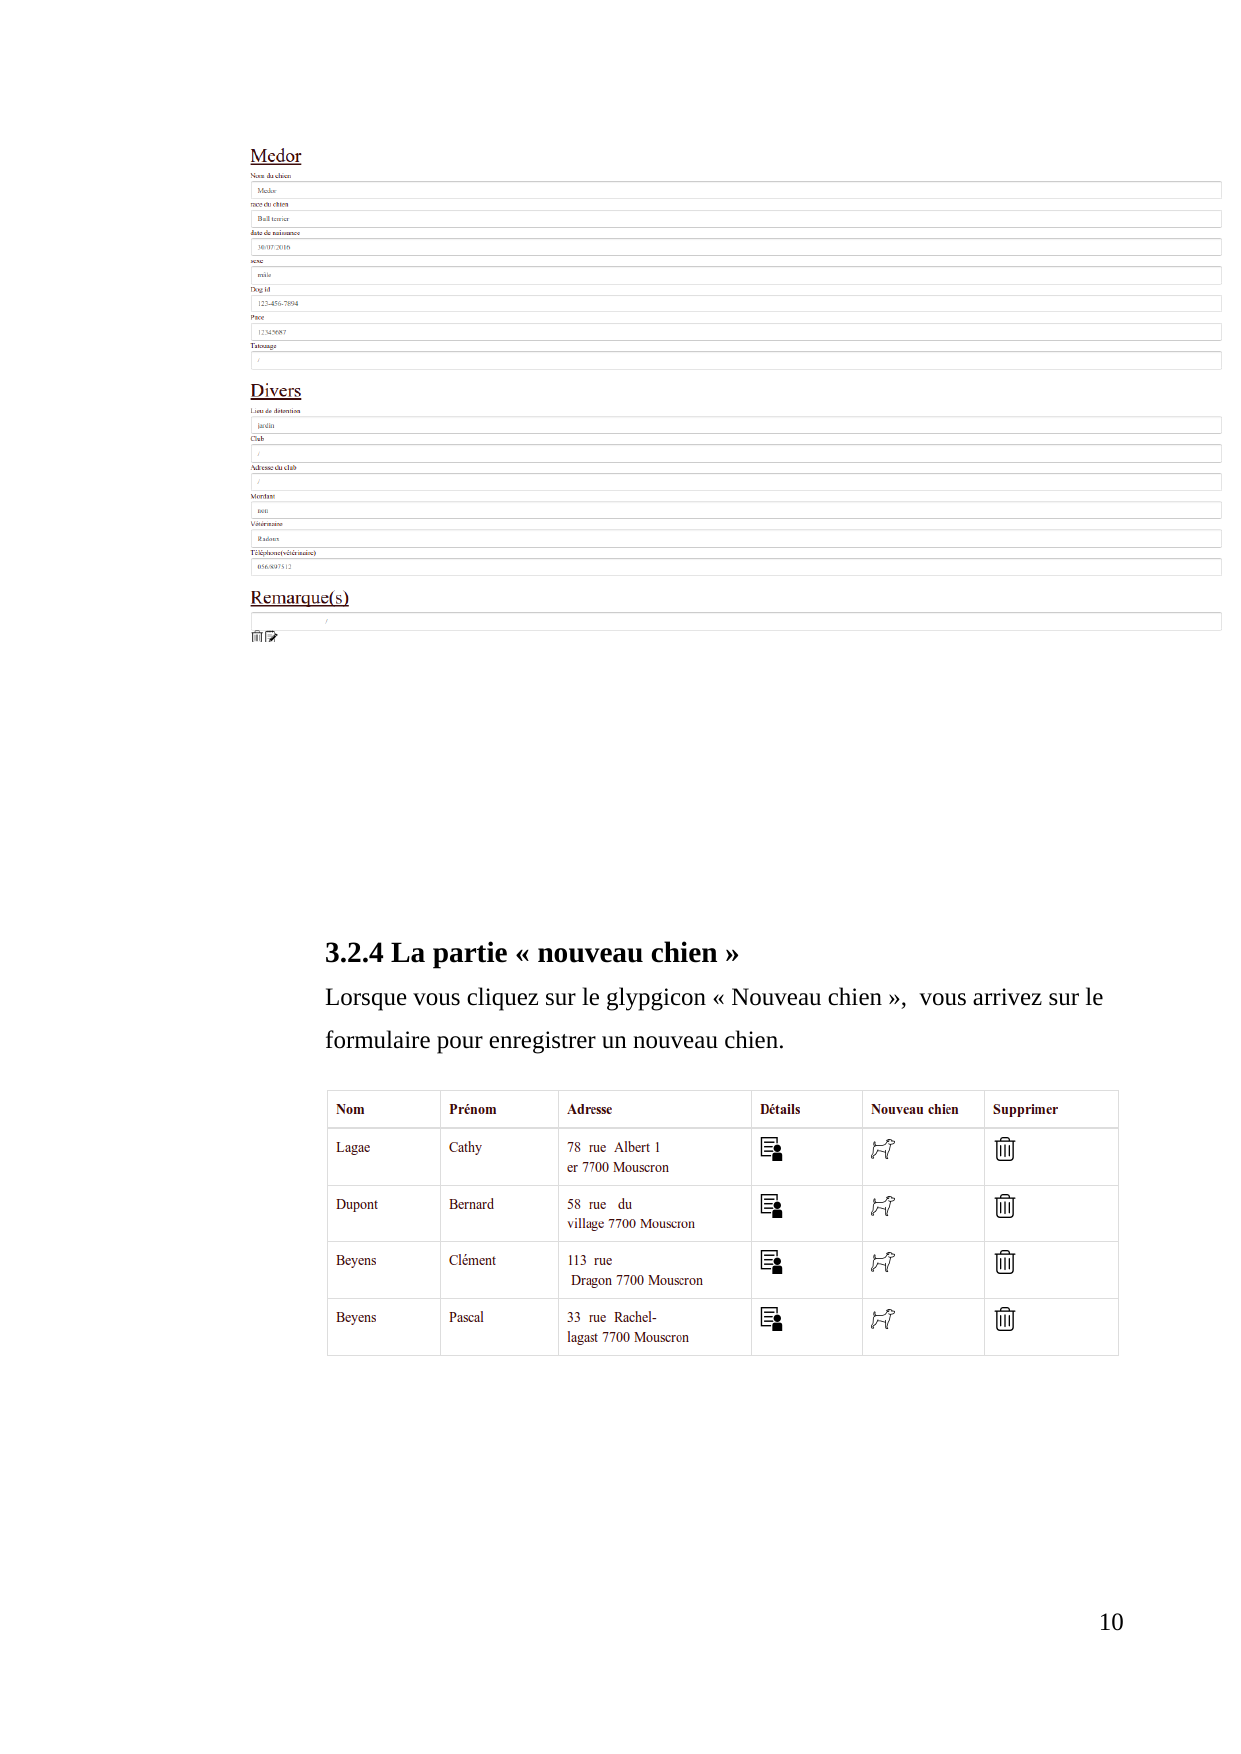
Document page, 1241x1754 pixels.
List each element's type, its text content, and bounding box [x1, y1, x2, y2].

picture [325, 1082, 1124, 1361]
picture [236, 148, 1241, 642]
subtitle 3.2.4 La partie « nouveau chien » [325, 935, 1123, 969]
text Lorsque vous cliquez sur le glypgicon « Nouveau chien », vous arrivez sur le formulaire pour enregistrer un nouveau chien. [325, 982, 1123, 1053]
